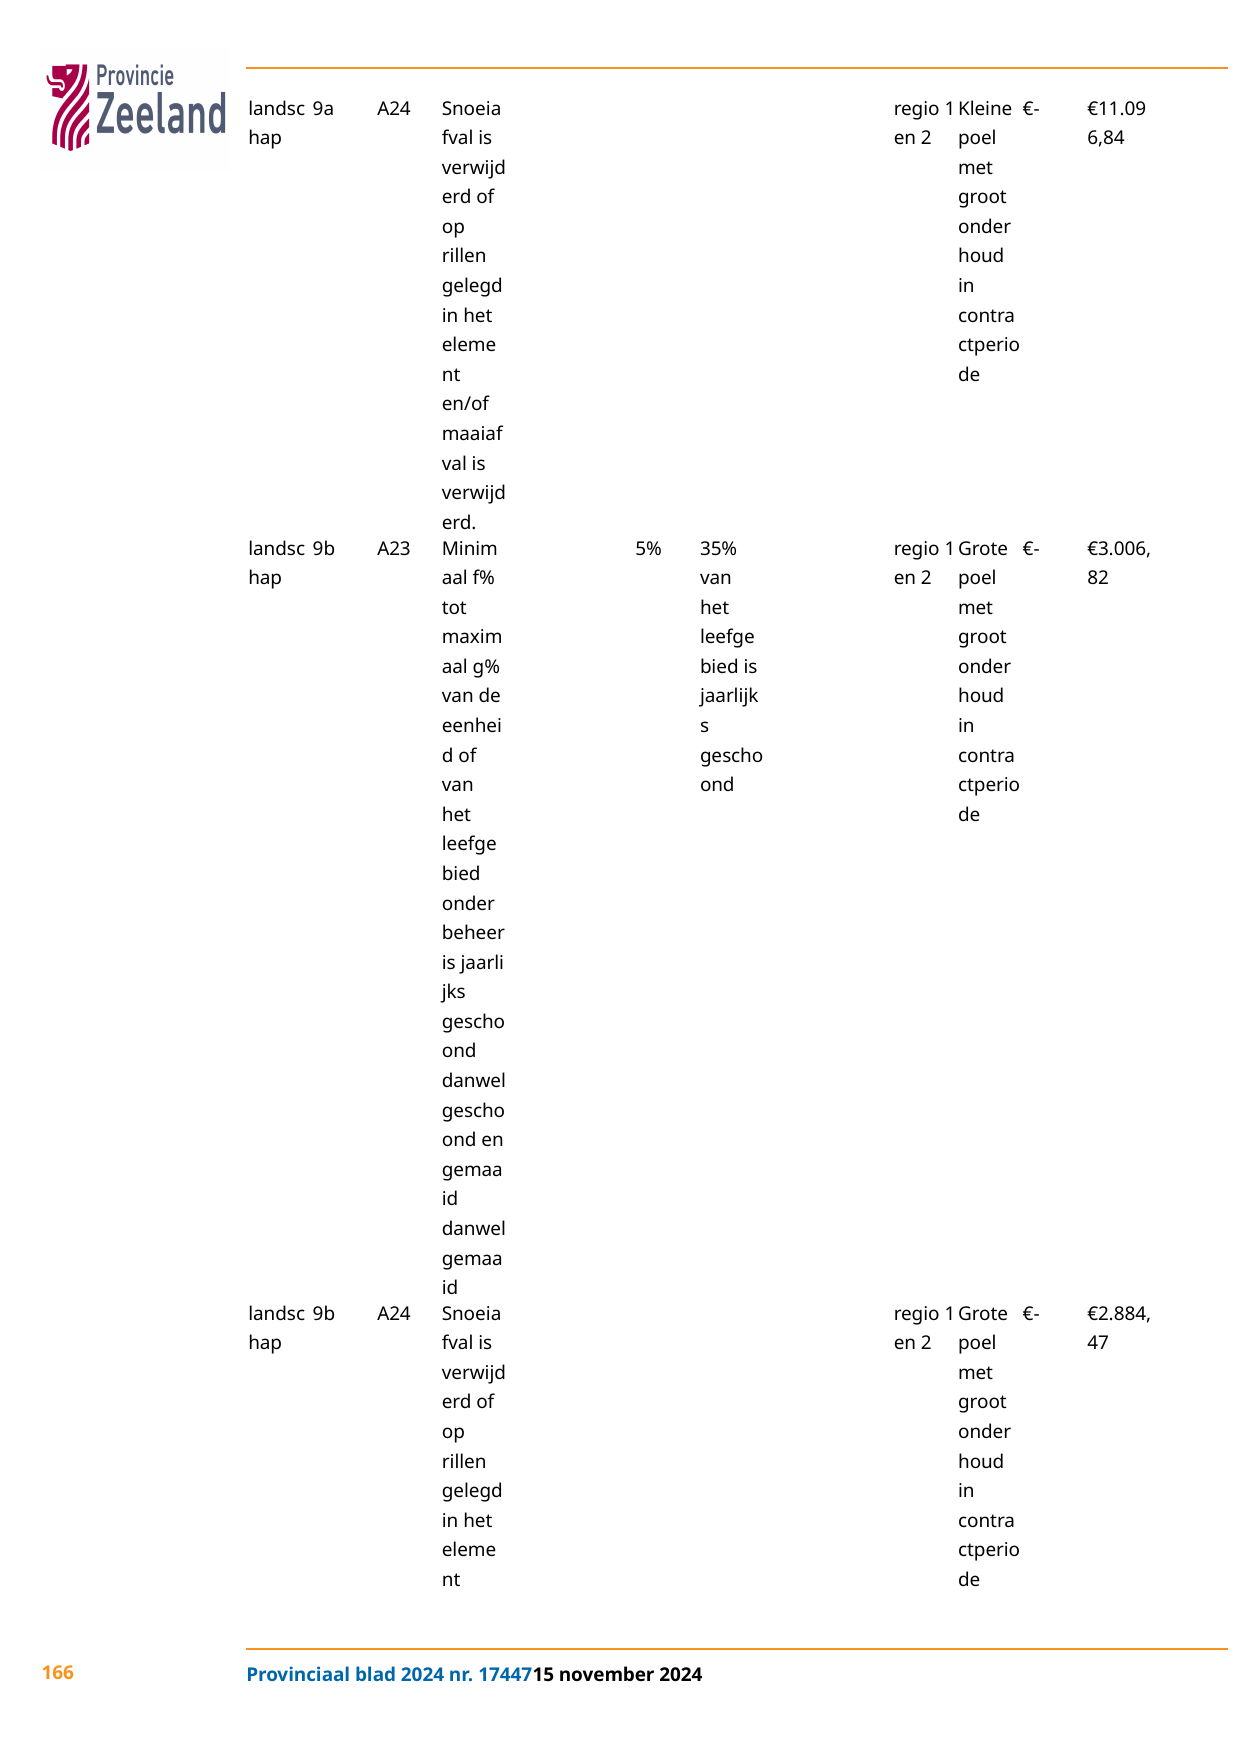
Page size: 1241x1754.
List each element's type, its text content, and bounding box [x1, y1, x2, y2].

table_cell €11.096,84 [1087, 95, 1152, 535]
table_cell €3.006,82 [1087, 535, 1152, 1300]
table_cell [635, 1300, 700, 1592]
table_cell €- [1023, 95, 1087, 535]
table_cell [829, 535, 893, 1300]
table_cell 5% [635, 535, 700, 1300]
table_cell Grote poel met groot onderhoud in contractperiode [958, 1300, 1022, 1592]
table_cell [571, 535, 635, 1300]
table_cell [764, 1300, 829, 1592]
table_cell €2.884,47 [1087, 1300, 1152, 1592]
table_cell [700, 1300, 764, 1592]
table_cell [506, 1300, 571, 1592]
table_cell A24 [377, 95, 442, 535]
table_cell regio 1 en 2 [894, 1300, 958, 1592]
table_cell landschap [248, 95, 312, 535]
table_cell [829, 1300, 893, 1592]
table_cell €- [1023, 1300, 1087, 1592]
table_cell [764, 535, 829, 1300]
table_cell Kleine poel met groot onderhoud in contractperiode [958, 95, 1022, 535]
table_cell [829, 95, 893, 535]
table_cell landschap [248, 1300, 312, 1592]
table_cell 35% van het leefgebied is jaarlijks geschoond [700, 535, 764, 1300]
table_cell [700, 95, 764, 535]
table_cell landschap [248, 535, 312, 1300]
table_cell [506, 95, 571, 535]
table_cell 9b [313, 1300, 377, 1592]
table_cell A24 [377, 1300, 442, 1592]
table_cell Grote poel met groot onderhoud in contractperiode [958, 535, 1022, 1300]
table_cell [506, 535, 571, 1300]
table_cell [764, 95, 829, 535]
table_cell Minimaal f% tot maximaal g% van de eenheid of van het leefgebied onder beheer is jaarlijks geschoond danwel geschoond en gemaaid danwel gemaaid [442, 535, 506, 1300]
table_cell A23 [377, 535, 442, 1300]
table_cell [571, 95, 635, 535]
table_cell [635, 95, 700, 535]
picture [41, 47, 231, 172]
table_cell Snoeiafval is verwijderd of op rillen gelegd in het element en/of maaiafval is verwijderd. [442, 95, 506, 535]
table_cell regio 1 en 2 [894, 535, 958, 1300]
table_cell regio 1 en 2 [894, 95, 958, 535]
table_cell Snoeiafval is verwijderd of op rillen gelegd in het element [442, 1300, 506, 1592]
table_cell [571, 1300, 635, 1592]
table_cell 9b [313, 535, 377, 1300]
table_cell €- [1023, 535, 1087, 1300]
table_cell 9a [313, 95, 377, 535]
